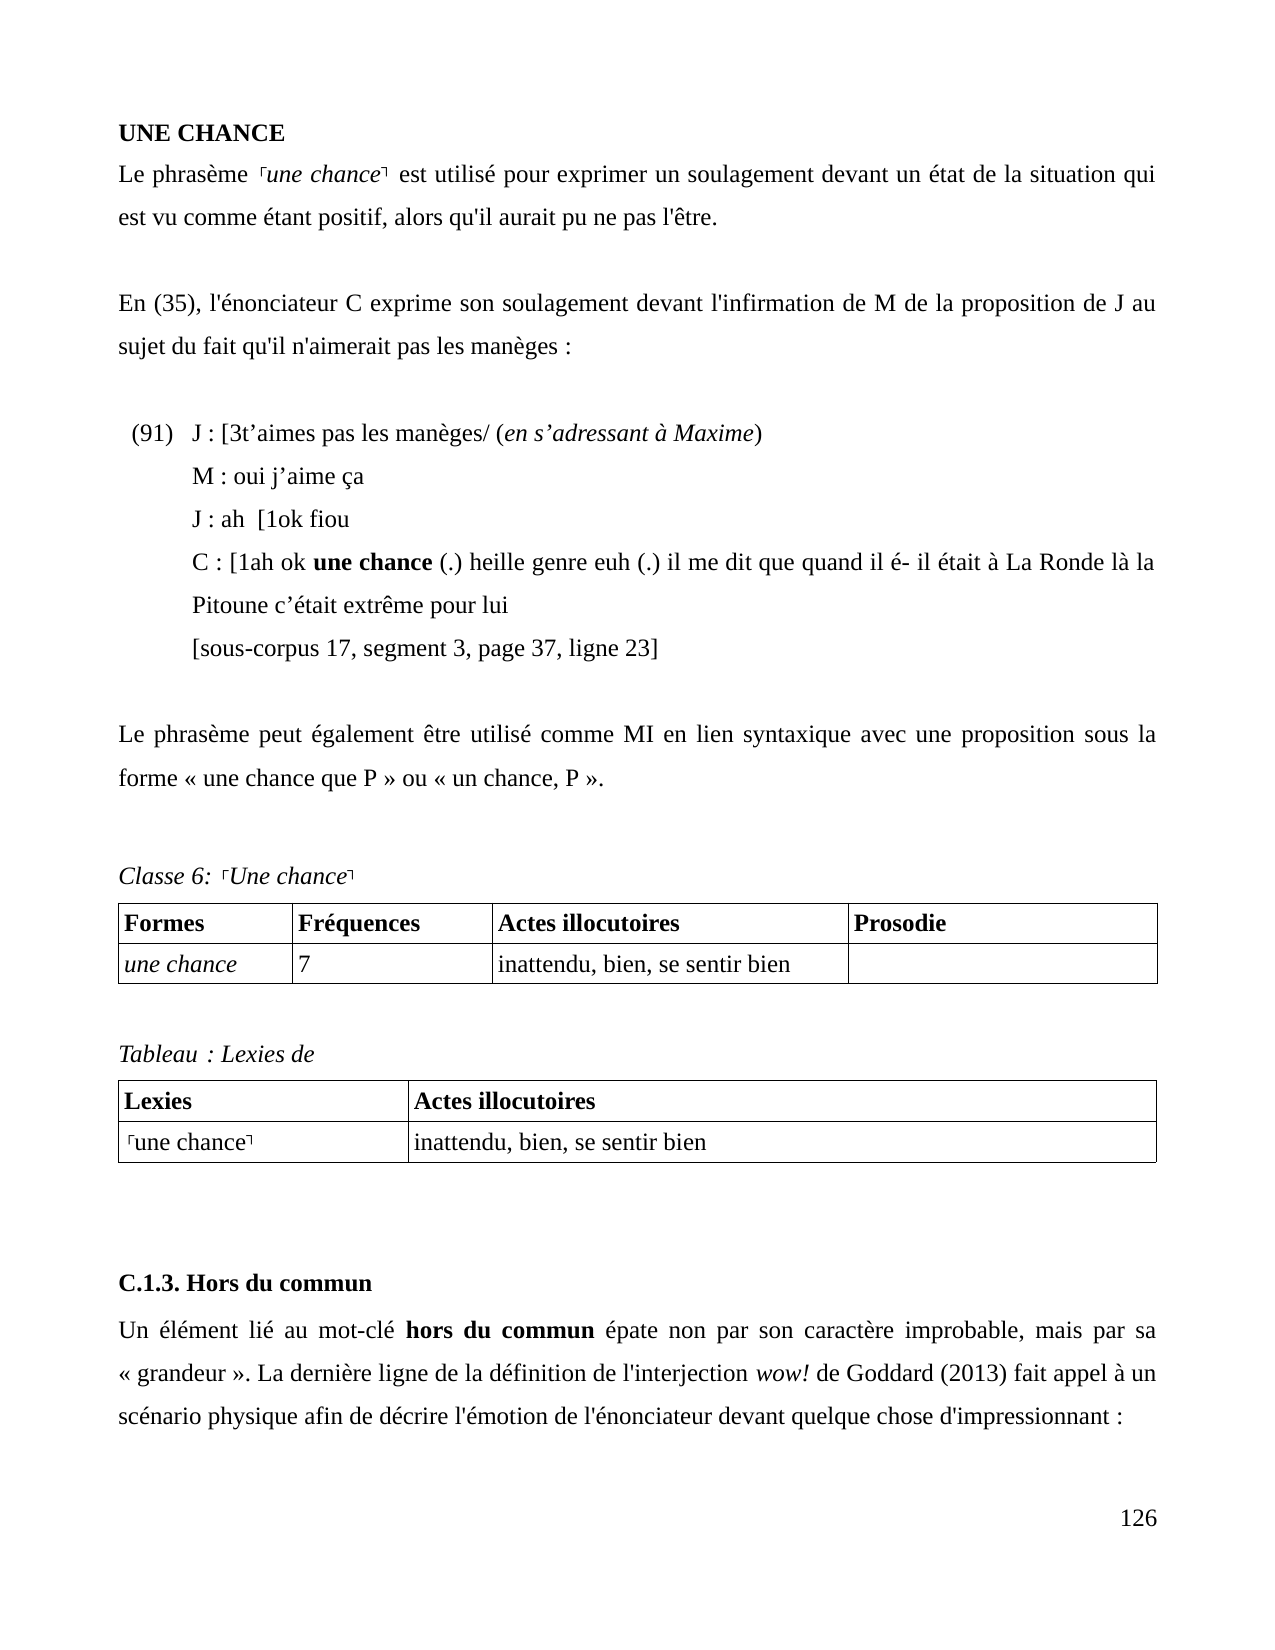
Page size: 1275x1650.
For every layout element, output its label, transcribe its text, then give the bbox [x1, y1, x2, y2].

table_header Lexies [119, 1081, 408, 1121]
table_cell inattendu, bien, se sentir bien [409, 1122, 1156, 1162]
text Tableau : Lexies de [118, 1039, 1157, 1068]
table_header Prosodie [849, 904, 1157, 943]
text C : [1ah ok une chance (.) heille genre euh (.) il me dit que quand il é- il était à La Ronde là la Pitoune c’était extrême pour lui [131, 547, 1157, 619]
text Le phrasème ┌une chance┐ est utilisé pour exprimer un soulagement devant un état de la situation qui est vu comme étant positif, alors qu'il aurait pu ne pas l'être. [118, 159, 1157, 231]
text En (35), l'énonciateur C exprime son soulagement devant l'infirmation de M de la proposition de J au sujet du fait qu'il n'aimerait pas les manèges : [118, 288, 1157, 360]
table_header Actes illocutoires [493, 904, 848, 943]
text (91) J : [3t’aimes pas les manèges/ (en s’adressant à Maxime) [131, 418, 1157, 446]
table_cell [849, 944, 1157, 983]
text J : ah [1ok fiou [131, 504, 1157, 533]
table_cell 7 [293, 944, 492, 983]
text [sous-corpus 17, segment 3, page 37, ligne 23] [131, 633, 1157, 662]
text Un élément lié au mot-clé hors du commun épate non par son caractère improbable, mais par sa « grandeur ». La dernière ligne de la définition de l'interjection wow! de Goddard (2013) fait appel à un scénario physique afin de décrire l'émotion de l'énonciateur devant quelque chose d'impressionnant : [118, 1315, 1157, 1430]
table_cell une chance [119, 944, 292, 983]
text Classe 6: ┌Une chance┐ [118, 861, 1157, 890]
table_cell ┌une chance┐ [119, 1122, 408, 1162]
text M : oui j’aime ça [131, 461, 1157, 489]
table_header Fréquences [293, 904, 492, 943]
text Le phrasème peut également être utilisé comme MI en lien syntaxique avec une proposition sous la forme « une chance que P » ou « un chance, P ». [118, 719, 1157, 791]
table_cell inattendu, bien, se sentir bien [493, 944, 848, 983]
table_header Actes illocutoires [409, 1081, 1156, 1121]
subtitle C.1.3. Hors du commun [118, 1268, 1157, 1297]
subtitle UNE CHANCE [118, 118, 1157, 147]
table_header Formes [119, 904, 292, 943]
